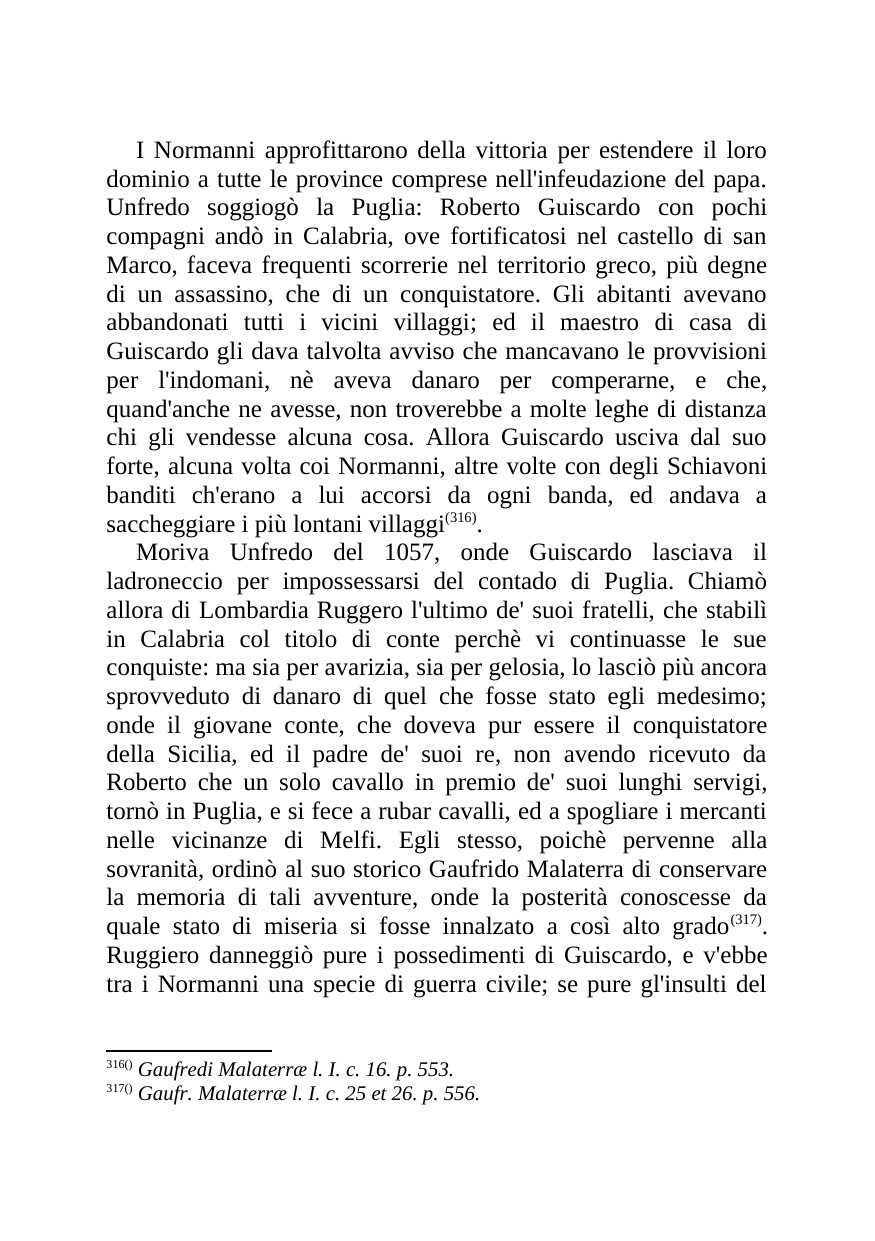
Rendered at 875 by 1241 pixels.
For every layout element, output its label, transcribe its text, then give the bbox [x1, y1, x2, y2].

text I Normanni approfittarono della vittoria per estendere il loro dominio a tutte le province comprese nell'infeudazione del papa. Unfredo soggiogò la Puglia: Roberto Guiscardo con pochi compagni andò in Calabria, ove fortificatosi nel castello di san Marco, faceva frequenti scorrerie nel territorio greco, più degne di un assassino, che di un conquistatore. Gli abitanti avevano abbandonati tutti i vicini villaggi; ed il maestro di casa di Guiscardo gli dava talvolta avviso che mancavano le provvisioni per l'indomani, nè aveva danaro per comperarne, e che, quand'anche ne avesse, non troverebbe a molte leghe di distanza chi gli vendesse alcuna cosa. Allora Guiscardo usciva dal suo forte, alcuna volta coi Normanni, altre volte con degli Schiavoni banditi ch'erano a lui accorsi da ogni banda, ed andava a saccheggiare i più lontani villaggi(). [106, 135, 768, 537]
text () Gaufr. Malaterræ l. I. c. 25 et 26. p. 556. [106, 1081, 768, 1105]
text Moriva Unfredo del 1057, onde Guiscardo lasciava il ladroneccio per impossessarsi del contado di Puglia. Chiamò allora di Lombardia Ruggero l'ultimo de' suoi fratelli, che stabilì in Calabria col titolo di conte perchè vi continuasse le sue conquiste: ma sia per avarizia, sia per gelosia, lo lasciò più ancora sprovveduto di danaro di quel che fosse stato egli medesimo; onde il giovane conte, che doveva pur essere il conquistatore della Sicilia, ed il padre de' suoi re, non avendo ricevuto da Roberto che un solo cavallo in premio de' suoi lunghi servigi, tornò in Puglia, e si fece a rubar cavalli, ed a spogliare i mercanti nelle vicinanze di Melfi. Egli stesso, poichè pervenne alla sovranità, ordinò al suo storico Gaufrido Malaterra di conservare la memoria di tali avventure, onde la posterità conoscesse da quale stato di miseria si fosse innalzato a così alto grado(). Ruggiero danneggiò pure i possedimenti di Guiscardo, e v'ebbe tra i Normanni una specie di guerra civile; se pure gl'insulti del [106, 537, 768, 997]
text () Gaufredi Malaterræ l. I. c. 16. p. 553. [106, 1057, 768, 1081]
